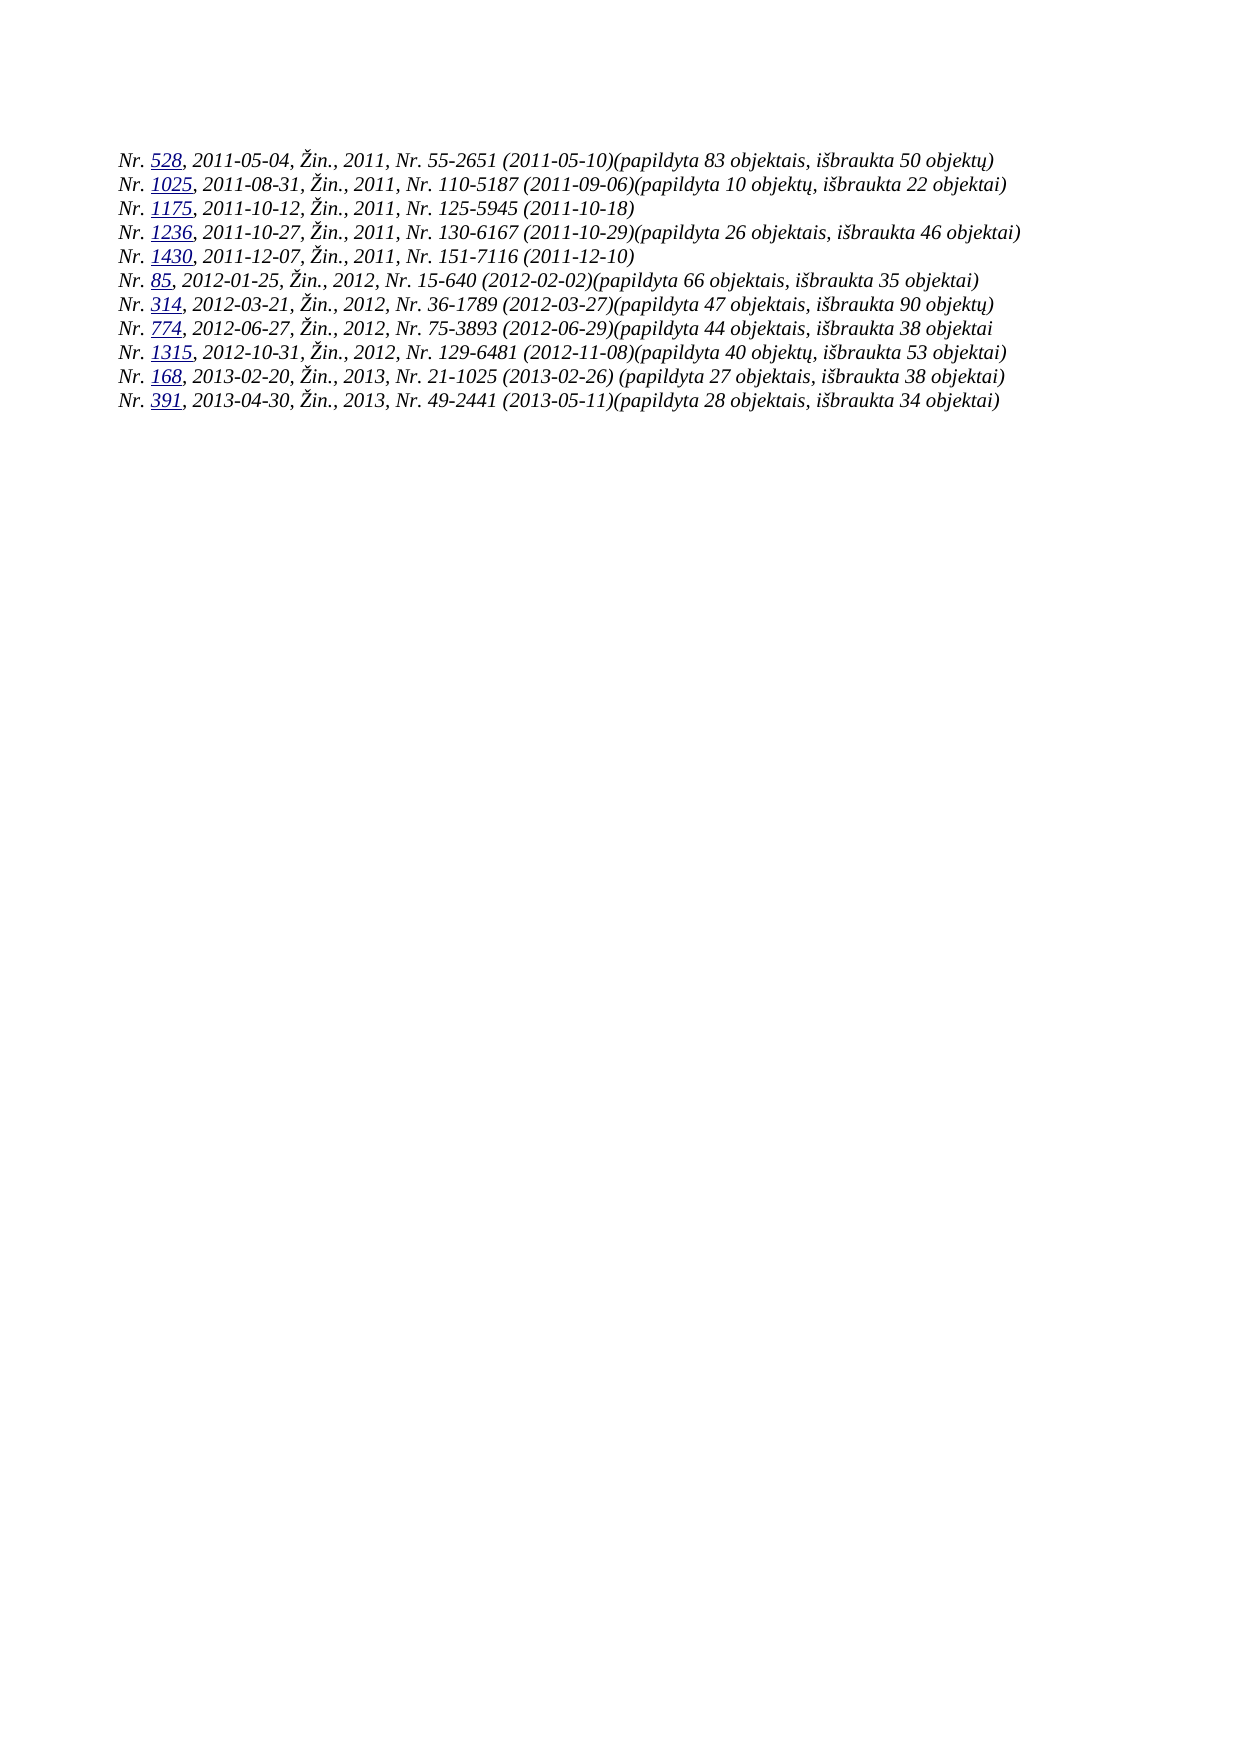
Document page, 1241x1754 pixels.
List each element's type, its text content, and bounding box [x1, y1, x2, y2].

text Nr. 168, 2013-02-20, Žin., 2013, Nr. 21-1025 (2013-02-26) (papildyta 27 objektais, išbraukta 38 objektai) [118, 364, 1181, 388]
text Nr. 314, 2012-03-21, Žin., 2012, Nr. 36-1789 (2012-03-27)(papildyta 47 objektais, išbraukta 90 objektų) [118, 292, 1181, 316]
text Nr. 528, 2011-05-04, Žin., 2011, Nr. 55-2651 (2011-05-10)(papildyta 83 objektais, išbraukta 50 objektų) [118, 148, 1181, 172]
text Nr. 1025, 2011-08-31, Žin., 2011, Nr. 110-5187 (2011-09-06)(papildyta 10 objektų, išbraukta 22 objektai) [118, 172, 1181, 196]
text Nr. 1175, 2011-10-12, Žin., 2011, Nr. 125-5945 (2011-10-18) [118, 196, 1181, 220]
text Nr. 1315, 2012-10-31, Žin., 2012, Nr. 129-6481 (2012-11-08)(papildyta 40 objektų, išbraukta 53 objektai) [118, 340, 1181, 364]
text Nr. 391, 2013-04-30, Žin., 2013, Nr. 49-2441 (2013-05-11)(papildyta 28 objektais, išbraukta 34 objektai) [118, 388, 1181, 412]
text Nr. 1430, 2011-12-07, Žin., 2011, Nr. 151-7116 (2011-12-10) [118, 244, 1181, 268]
text Nr. 774, 2012-06-27, Žin., 2012, Nr. 75-3893 (2012-06-29)(papildyta 44 objektais, išbraukta 38 objektai [118, 316, 1181, 340]
text Nr. 1236, 2011-10-27, Žin., 2011, Nr. 130-6167 (2011-10-29)(papildyta 26 objektais, išbraukta 46 objektai) [118, 220, 1181, 244]
text Nr. 85, 2012-01-25, Žin., 2012, Nr. 15-640 (2012-02-02)(papildyta 66 objektais, išbraukta 35 objektai) [118, 268, 1181, 292]
